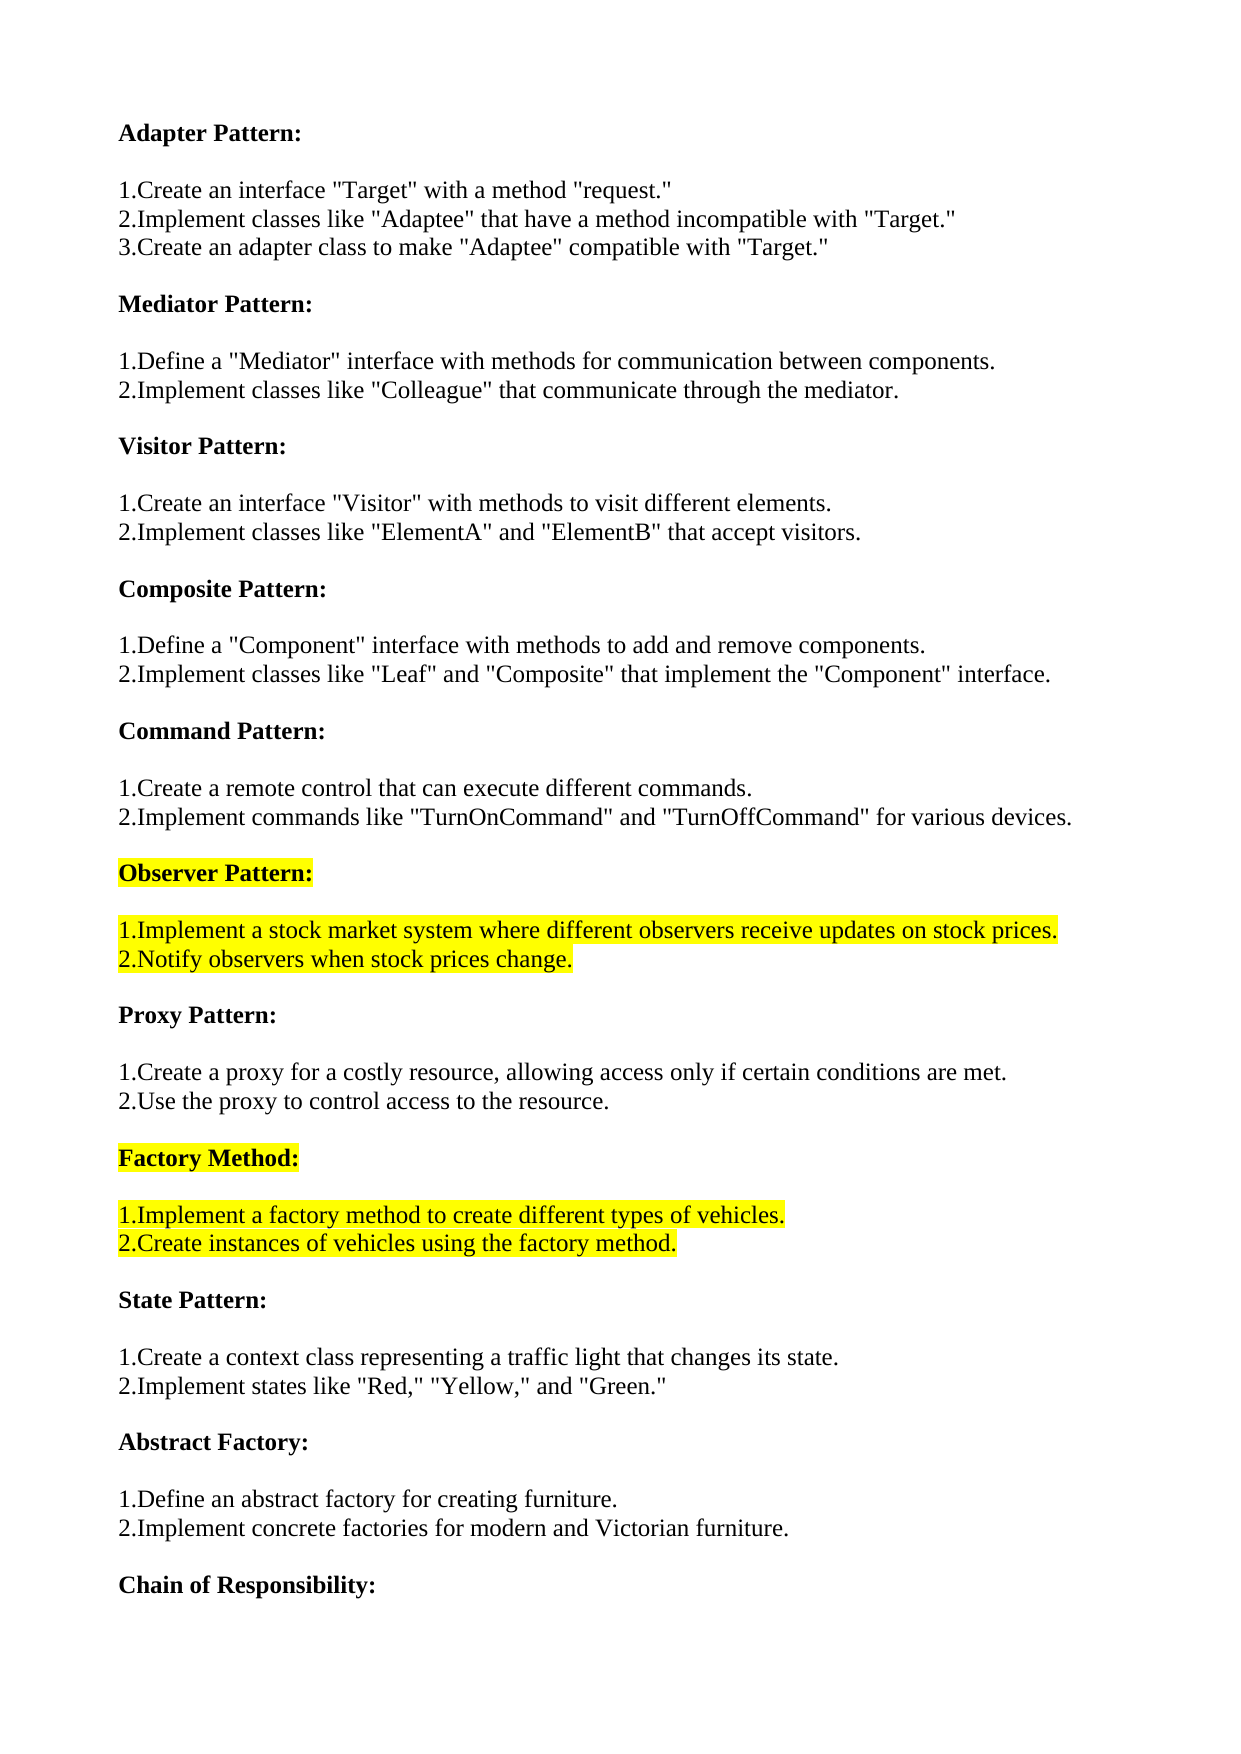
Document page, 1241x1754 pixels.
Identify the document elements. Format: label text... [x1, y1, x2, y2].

text Factory Method: [118, 1143, 1122, 1172]
text 2.Implement states like "Red," "Yellow," and "Green." [118, 1371, 1122, 1399]
text 2.Notify observers when stock prices change. [118, 944, 1122, 973]
text 2.Implement classes like "Colleague" that communicate through the mediator. [118, 375, 1122, 403]
text Adapter Pattern: [118, 118, 1122, 147]
text 1.Implement a stock market system where different observers receive updates on stock prices. [118, 915, 1122, 944]
text 2.Implement classes like "ElementA" and "ElementB" that accept visitors. [118, 517, 1122, 546]
text Abstract Factory: [118, 1427, 1122, 1456]
text 2.Create instances of vehicles using the factory method. [118, 1228, 1122, 1257]
text 2.Implement concrete factories for modern and Victorian furniture. [118, 1513, 1122, 1542]
text 1.Implement a factory method to create different types of vehicles. [118, 1200, 1122, 1228]
text 2.Use the proxy to control access to the resource. [118, 1086, 1122, 1115]
text 2.Implement classes like "Leaf" and "Composite" that implement the "Component" interface. [118, 659, 1122, 688]
text 1.Define a "Component" interface with methods to add and remove components. [118, 631, 1122, 659]
text Mediator Pattern: [118, 289, 1122, 318]
text 1.Create an interface "Visitor" with methods to visit different elements. [118, 488, 1122, 517]
text 1.Create an interface "Target" with a method "request." [118, 175, 1122, 204]
text Command Pattern: [118, 716, 1122, 745]
text Composite Pattern: [118, 574, 1122, 602]
text 1.Create a proxy for a costly resource, allowing access only if certain conditions are met. [118, 1057, 1122, 1086]
text 2.Implement commands like "TurnOnCommand" and "TurnOffCommand" for various devices. [118, 802, 1122, 830]
text 1.Define an abstract factory for creating furniture. [118, 1484, 1122, 1513]
text State Pattern: [118, 1285, 1122, 1314]
text Visitor Pattern: [118, 431, 1122, 460]
text 1.Create a context class representing a traffic light that changes its state. [118, 1342, 1122, 1371]
text 3.Create an adapter class to make "Adaptee" compatible with "Target." [118, 232, 1122, 261]
text 1.Create a remote control that can execute different commands. [118, 773, 1122, 802]
text 1.Define a "Mediator" interface with methods for communication between components. [118, 346, 1122, 375]
text Chain of Responsibility: [118, 1570, 1122, 1598]
text Proxy Pattern: [118, 1001, 1122, 1029]
text Observer Pattern: [118, 858, 1122, 887]
text 2.Implement classes like "Adaptee" that have a method incompatible with "Target." [118, 204, 1122, 232]
